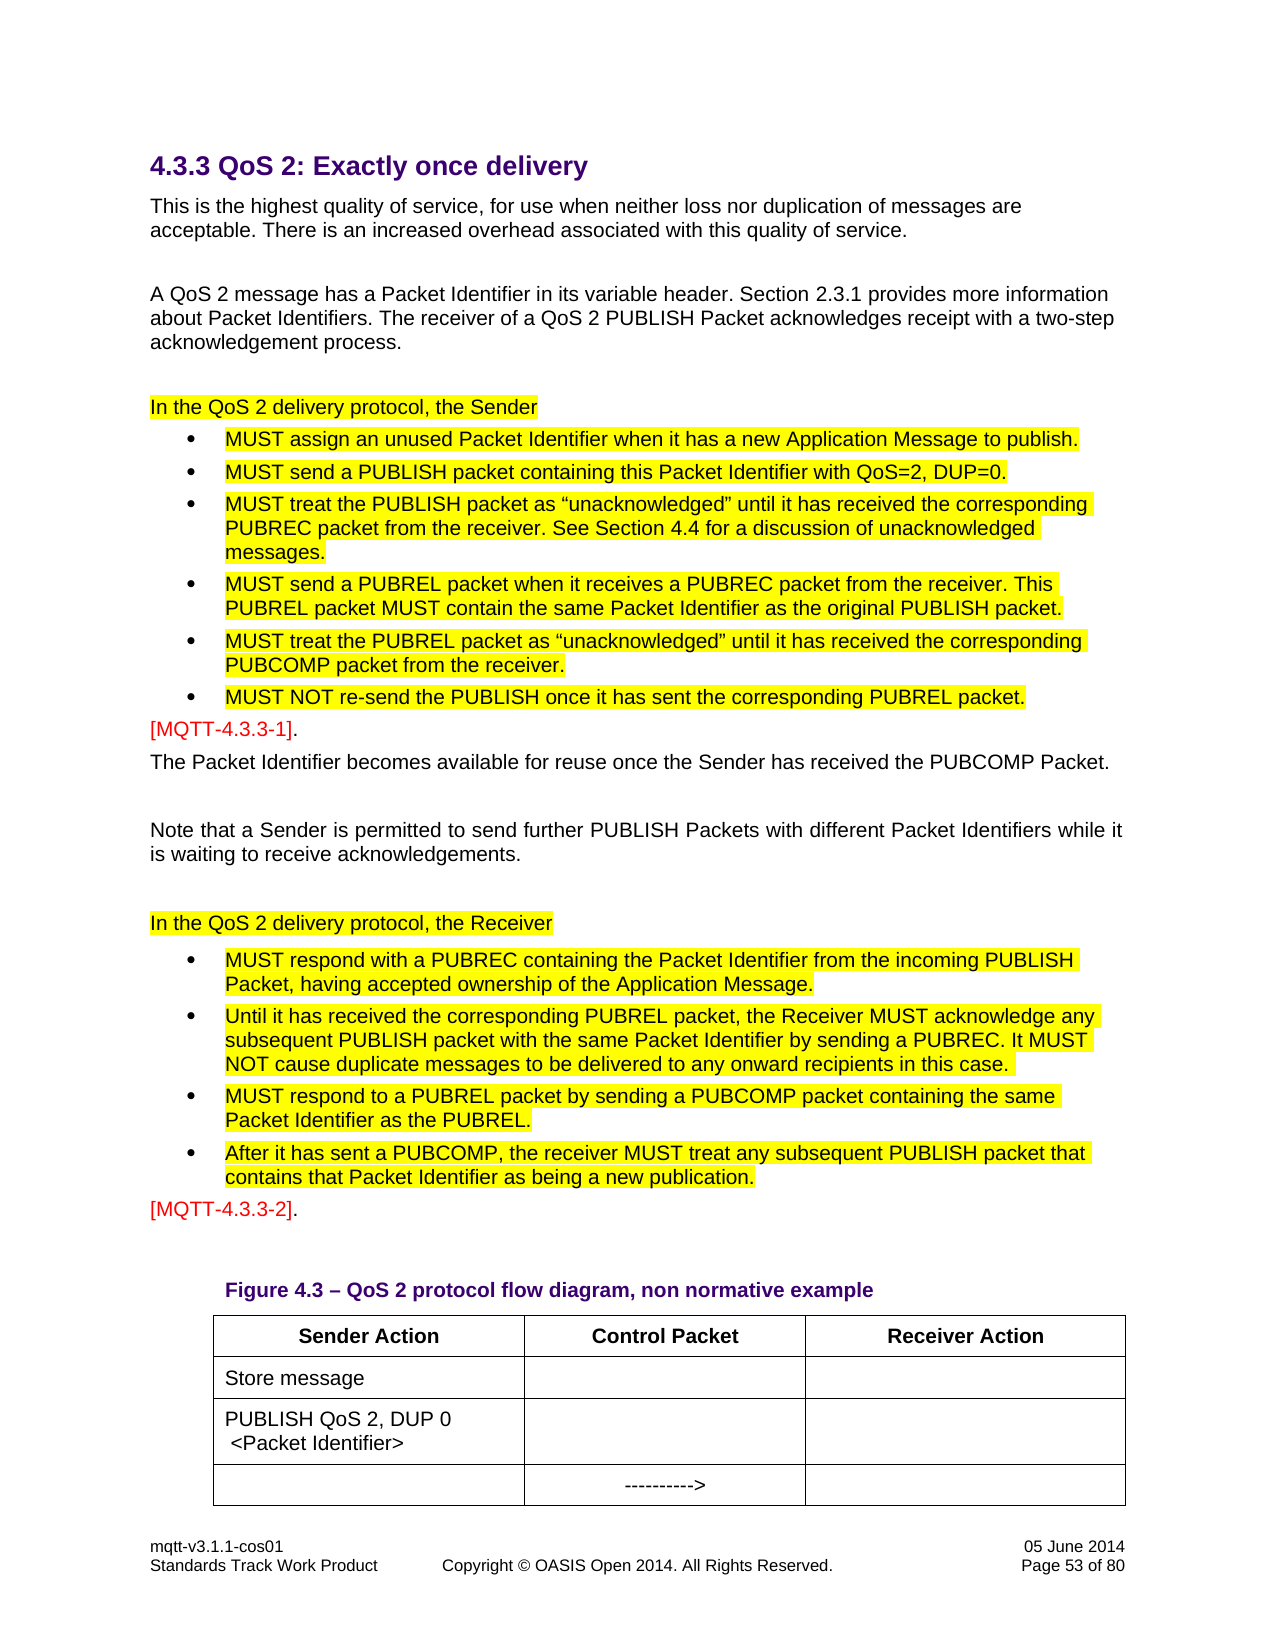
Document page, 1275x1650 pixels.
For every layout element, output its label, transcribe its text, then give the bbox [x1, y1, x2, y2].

table_header Sender Action [214, 1316, 524, 1356]
text A QoS 2 message has a Packet Identifier in its variable header. Section 2.3.1 provides more information about Packet Identifiers. The receiver of a QoS 2 PUBLISH Packet acknowledges receipt with a two-step acknowledgement process. [150, 282, 1125, 354]
subtitle Figure 4.3 – QoS 2 protocol flow diagram, non normative example [225, 1278, 1125, 1302]
text In the QoS 2 delivery protocol, the Receiver [150, 911, 1125, 935]
list Until it has received the corresponding PUBREL packet, the Receiver MUST acknowledge any subsequent PUBLISH packet with the same Packet Identifier by sending a PUBREC. It MUST NOT cause duplicate messages to be delivered to any onward recipients in this case. [187, 1004, 1125, 1076]
table_cell [806, 1465, 1125, 1505]
table_header Receiver Action [806, 1316, 1125, 1356]
list MUST respond to a PUBREL packet by sending a PUBCOMP packet containing the same Packet Identifier as the PUBREL. [187, 1084, 1125, 1132]
table_cell Store message [214, 1357, 524, 1398]
text The Packet Identifier becomes available for reuse once the Sender has received the PUBCOMP Packet. [150, 749, 1125, 773]
text In the QoS 2 delivery protocol, the Sender [150, 395, 1125, 419]
table_cell [214, 1465, 524, 1505]
text [MQTT-4.3.3-2]. [150, 1197, 1125, 1221]
table_cell [806, 1399, 1125, 1463]
text [MQTT-4.3.3-1]. [150, 717, 1125, 741]
list MUST treat the PUBLISH packet as “unacknowledged” until it has received the corresponding PUBREC packet from the receiver. See Section 4.4 for a discussion of unacknowledged messages. [187, 492, 1125, 564]
list After it has sent a PUBCOMP, the receiver MUST treat any subsequent PUBLISH packet that contains that Packet Identifier as being a new publication. [187, 1141, 1125, 1188]
table_cell [525, 1399, 805, 1463]
list MUST treat the PUBREL packet as “unacknowledged” until it has received the corresponding PUBCOMP packet from the receiver. [187, 628, 1125, 677]
list MUST assign an unused Packet Identifier when it has a new Application Message to publish. [187, 427, 1125, 451]
table_cell PUBLISH QoS 2, DUP 0 <Packet Identifier> [214, 1399, 524, 1463]
list MUST NOT re-send the PUBLISH once it has sent the corresponding PUBREL packet. [187, 685, 1125, 709]
table_header Control Packet [525, 1316, 805, 1356]
list MUST send a PUBREL packet when it receives a PUBREC packet from the receiver. This PUBREL packet MUST contain the same Packet Identifier as the original PUBLISH packet. [187, 572, 1125, 620]
list MUST respond with a PUBREC containing the Packet Identifier from the incoming PUBLISH Packet, having accepted ownership of the Application Message. [187, 947, 1125, 996]
list MUST send a PUBLISH packet containing this Packet Identifier with QoS=2, DUP=0. [187, 459, 1125, 483]
text Note that a Sender is permitted to send further PUBLISH Packets with different Packet Identifiers while it is waiting to receive acknowledgements. [150, 818, 1125, 866]
table_cell [525, 1357, 805, 1398]
subtitle QoS 2: Exactly once delivery [150, 150, 1125, 181]
table_cell [806, 1357, 1125, 1398]
text This is the highest quality of service, for use when neither loss nor duplication of messages are acceptable. There is an increased overhead associated with this quality of service. [150, 194, 1125, 242]
table_cell ----------> [525, 1465, 805, 1505]
